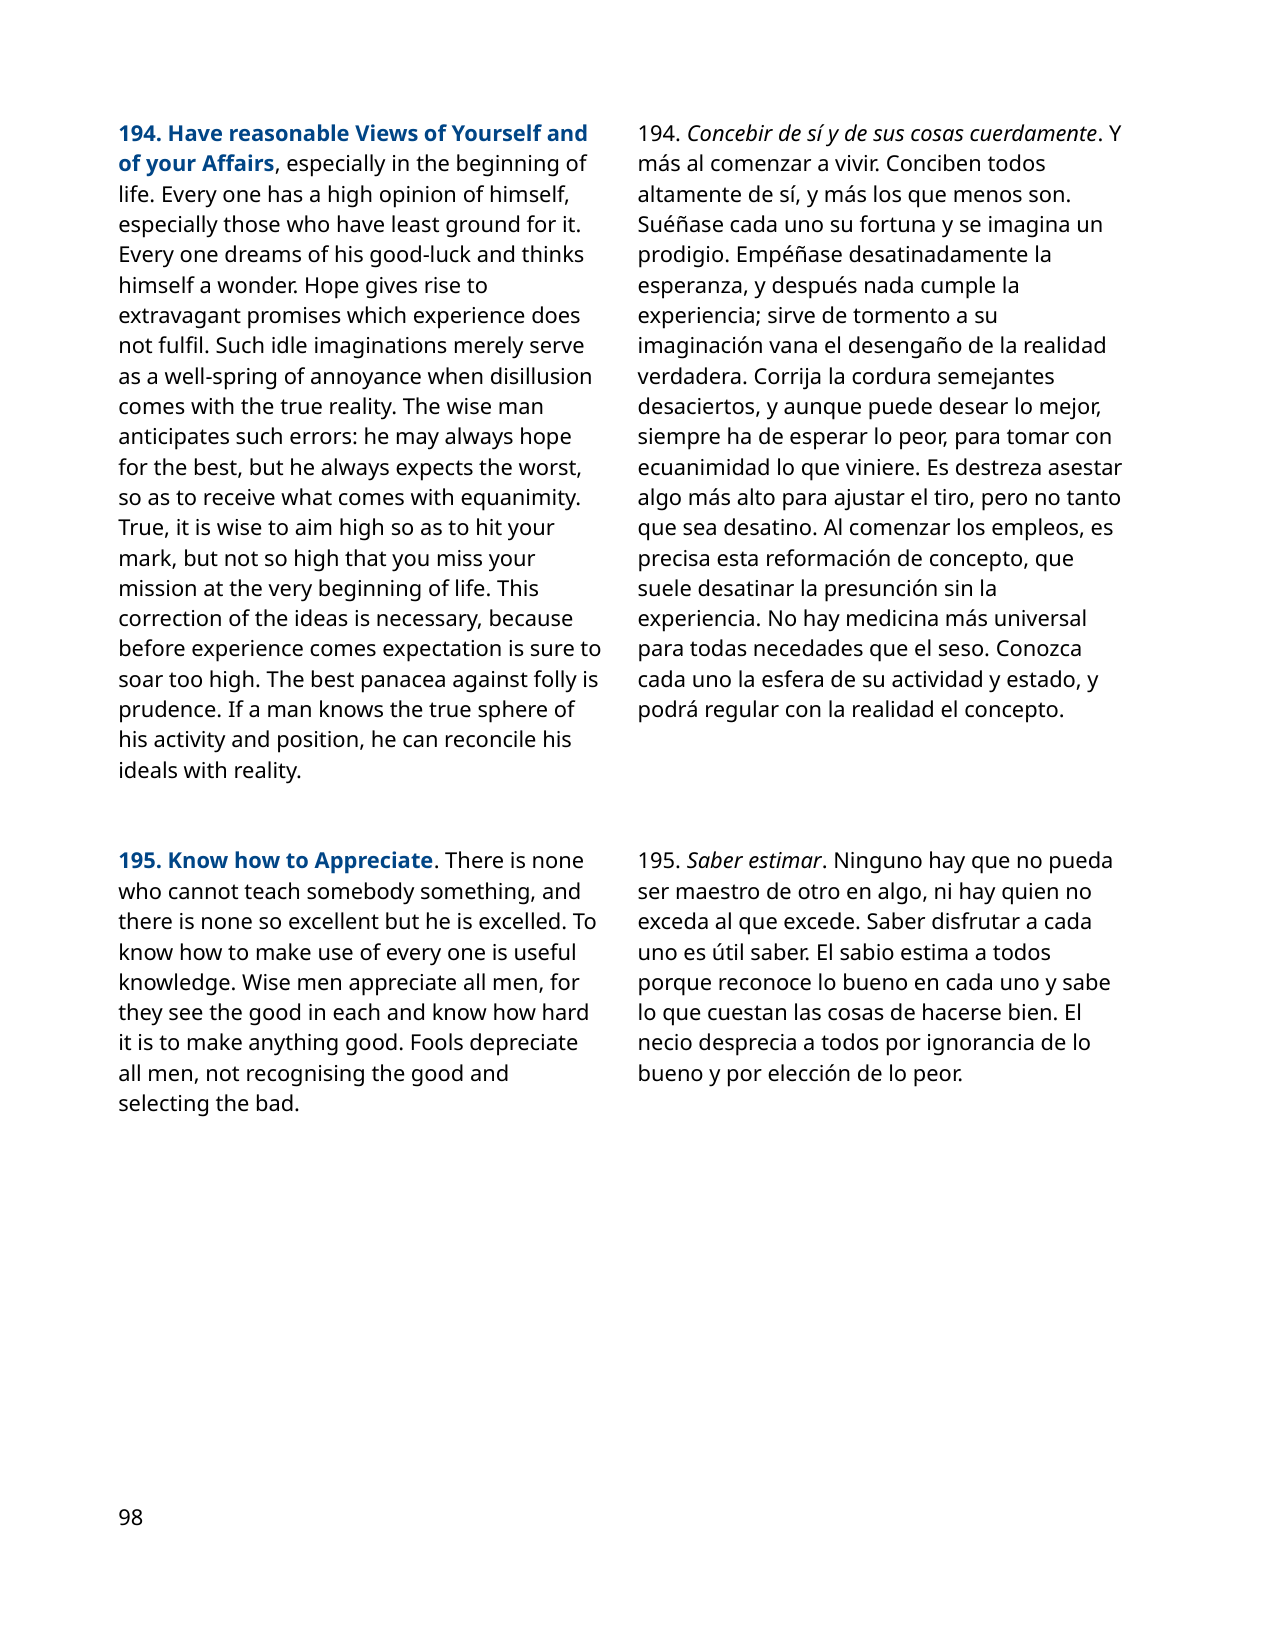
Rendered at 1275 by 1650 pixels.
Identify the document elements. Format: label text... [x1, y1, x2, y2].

table_cell 195. Saber estimar. Ninguno hay que no pueda ser maestro de otro en algo, ni hay quien no exceda al que excede. Saber disfrutar a cada uno es útil saber. El sabio estima a todos porque reconoce lo bueno en cada uno y sabe lo que cuestan las cosas de hacerse bien. El necio desprecia a todos por ignorancia de lo bueno y por elección de lo peor. [638, 846, 1157, 1239]
table_cell 194. Have reasonable Views of Yourself and of your Affairs, especially in the beginning of life. Every one has a high opinion of himself, especially those who have least ground for it. Every one dreams of his good-luck and thinks himself a wonder. Hope gives rise to extravagant promises which experience does not fulfil. Such idle imaginations merely serve as a well-spring of annoyance when disillusion comes with the true reality. The wise man anticipates such errors: he may always hope for the best, but he always expects the worst, so as to receive what comes with equanimity. True, it is wise to aim high so as to hit your mark, but not so high that you miss your mission at the very beginning of life. This correction of the ideas is necessary, because before experience comes expectation is sure to soar too high. The best panacea against folly is prudence. If a man knows the true sphere of his activity and position, he can reconcile his ideals with reality. [118, 118, 637, 846]
table_cell 194. Concebir de sí y de sus cosas cuerdamente. Y más al comenzar a vivir. Conciben todos altamente de sí, y más los que menos son. Suéñase cada uno su fortuna y se imagina un prodigio. Empéñase desatinadamente la esperanza, y después nada cumple la experiencia; sirve de tormento a su imaginación vana el desengaño de la realidad verdadera. Corrija la cordura semejantes desaciertos, y aunque puede desear lo mejor, siempre ha de esperar lo peor, para tomar con ecuanimidad lo que viniere. Es destreza asestar algo más alto para ajustar el tiro, pero no tanto que sea desatino. Al comenzar los empleos, es precisa esta reformación de concepto, que suele desatinar la presunción sin la experiencia. No hay medicina más universal para todas necedades que el seso. Conozca cada uno la esfera de su actividad y estado, y podrá regular con la realidad el concepto. [638, 118, 1157, 846]
table_cell 195. Know how to Appreciate. There is none who cannot teach somebody something, and there is none so excellent but he is excelled. To know how to make use of every one is useful knowledge. Wise men appreciate all men, for they see the good in each and know how hard it is to make anything good. Fools depreciate all men, not recognising the good and selecting the bad. [118, 846, 637, 1239]
